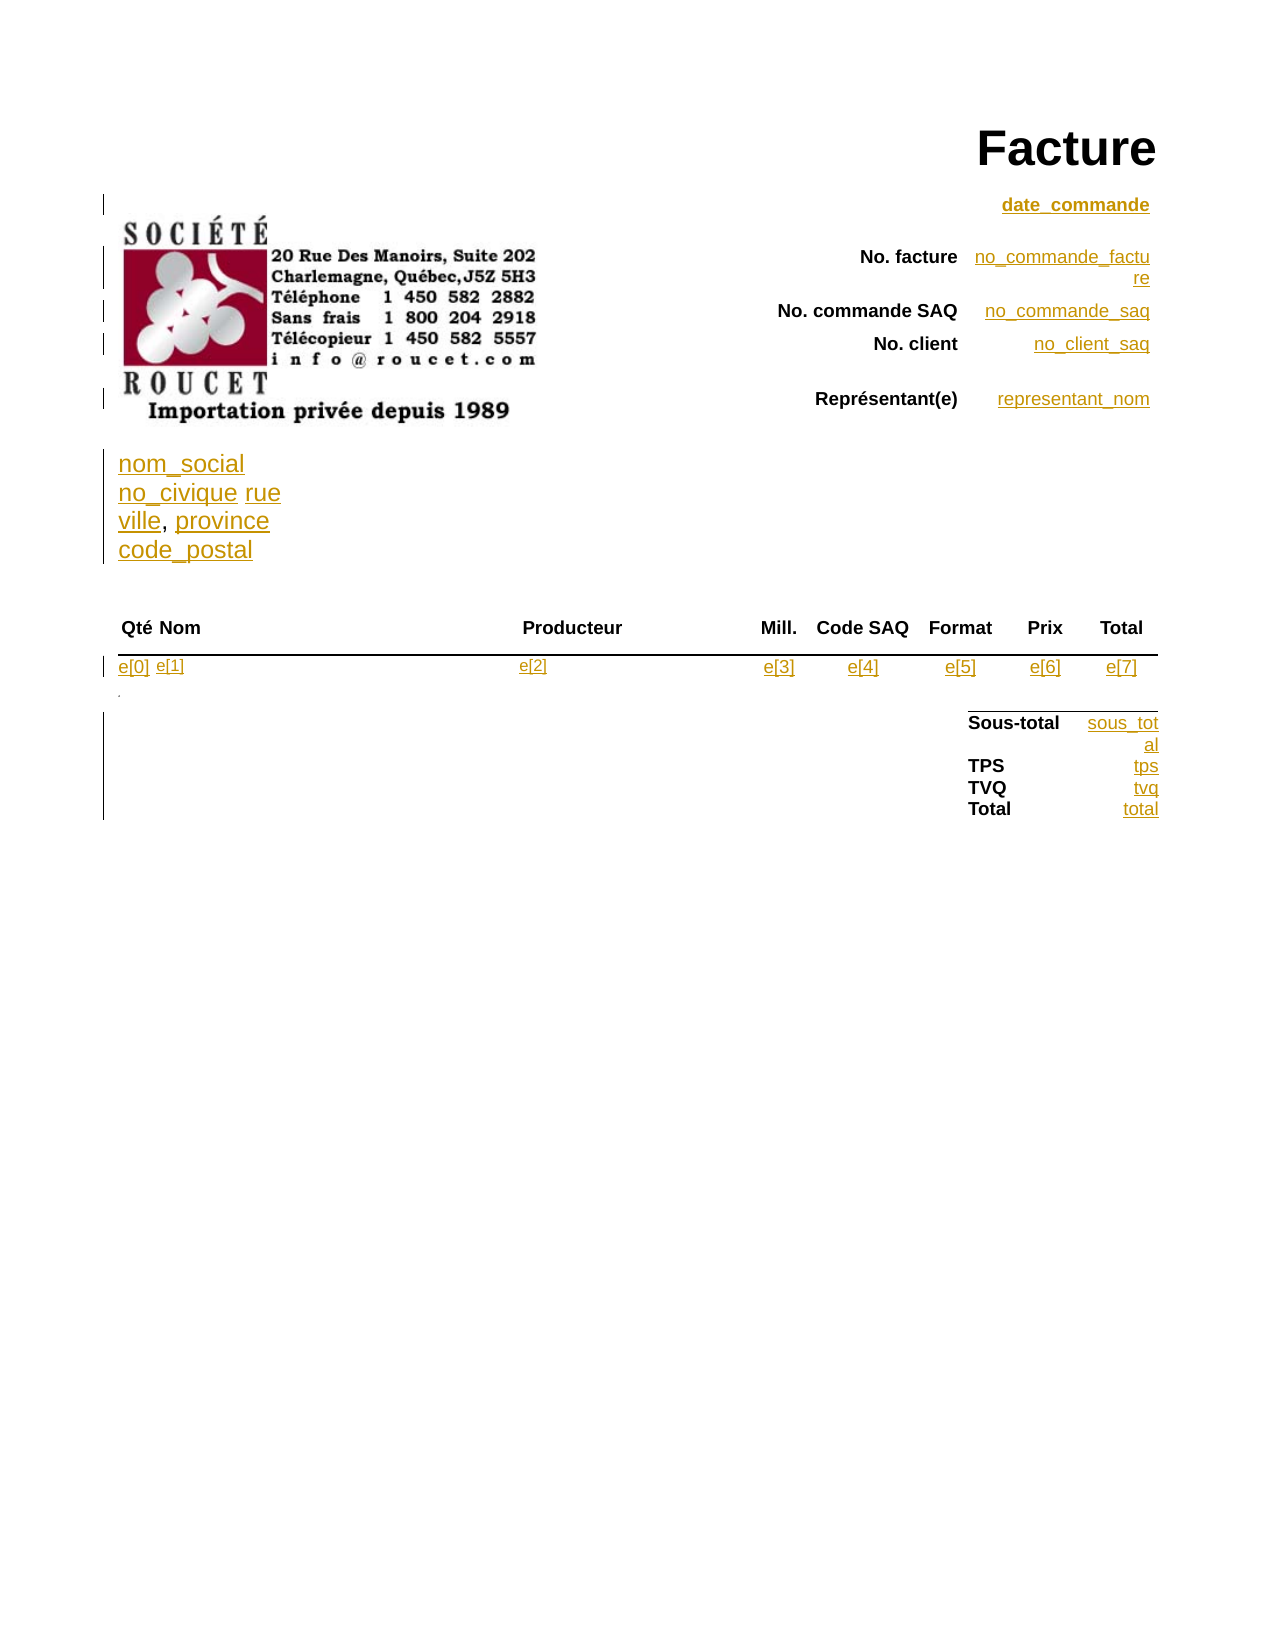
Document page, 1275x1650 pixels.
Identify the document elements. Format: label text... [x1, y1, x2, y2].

table_header Total [1085, 614, 1158, 654]
table_header Mill. [748, 614, 810, 654]
text a [118, 693, 1157, 698]
picture [118, 213, 542, 428]
table_cell total [1085, 798, 1158, 819]
table_cell No. client [643, 328, 963, 360]
table_cell no_commande_saq [963, 294, 1155, 327]
table_cell TVQ [968, 776, 1085, 798]
table_header Sous-total [968, 712, 1085, 755]
table_header [643, 188, 963, 240]
text Facture [118, 118, 1157, 176]
table_cell tvq [1085, 776, 1158, 798]
table_header sous_total [1085, 712, 1158, 755]
table_cell e[0] [118, 656, 156, 693]
table_cell Total [968, 798, 1085, 819]
table_cell e[7] [1085, 656, 1158, 693]
text code_postal [118, 535, 1157, 564]
table_header Format [916, 614, 1005, 654]
table_cell e[4] [810, 656, 916, 693]
text ville, province [118, 506, 1157, 535]
table_header Qté [118, 614, 156, 654]
table_header date_commande [963, 188, 1155, 240]
table_cell e[5] [916, 656, 1005, 693]
table_cell no_client_saq [963, 328, 1155, 360]
table_cell Représentant(e) [643, 360, 963, 427]
text nom_social [118, 449, 1157, 477]
table_cell no_commande_facture [963, 240, 1155, 294]
table_cell No. facture [643, 240, 963, 294]
table_cell tps [1085, 755, 1158, 776]
table_cell representant_nom [963, 360, 1155, 427]
table_cell No. commande SAQ [643, 294, 963, 327]
table_cell e[3] [748, 656, 810, 693]
table_cell e[1] [156, 656, 519, 693]
table_cell e[6] [1005, 656, 1085, 693]
table_header Prix [1005, 614, 1085, 654]
table_cell e[2] [519, 656, 748, 693]
table_header Code SAQ [810, 614, 916, 654]
table_header Nom [156, 614, 519, 654]
table_header Producteur [519, 614, 748, 654]
text no_civique rue [118, 477, 1157, 506]
table_cell TPS [968, 755, 1085, 776]
